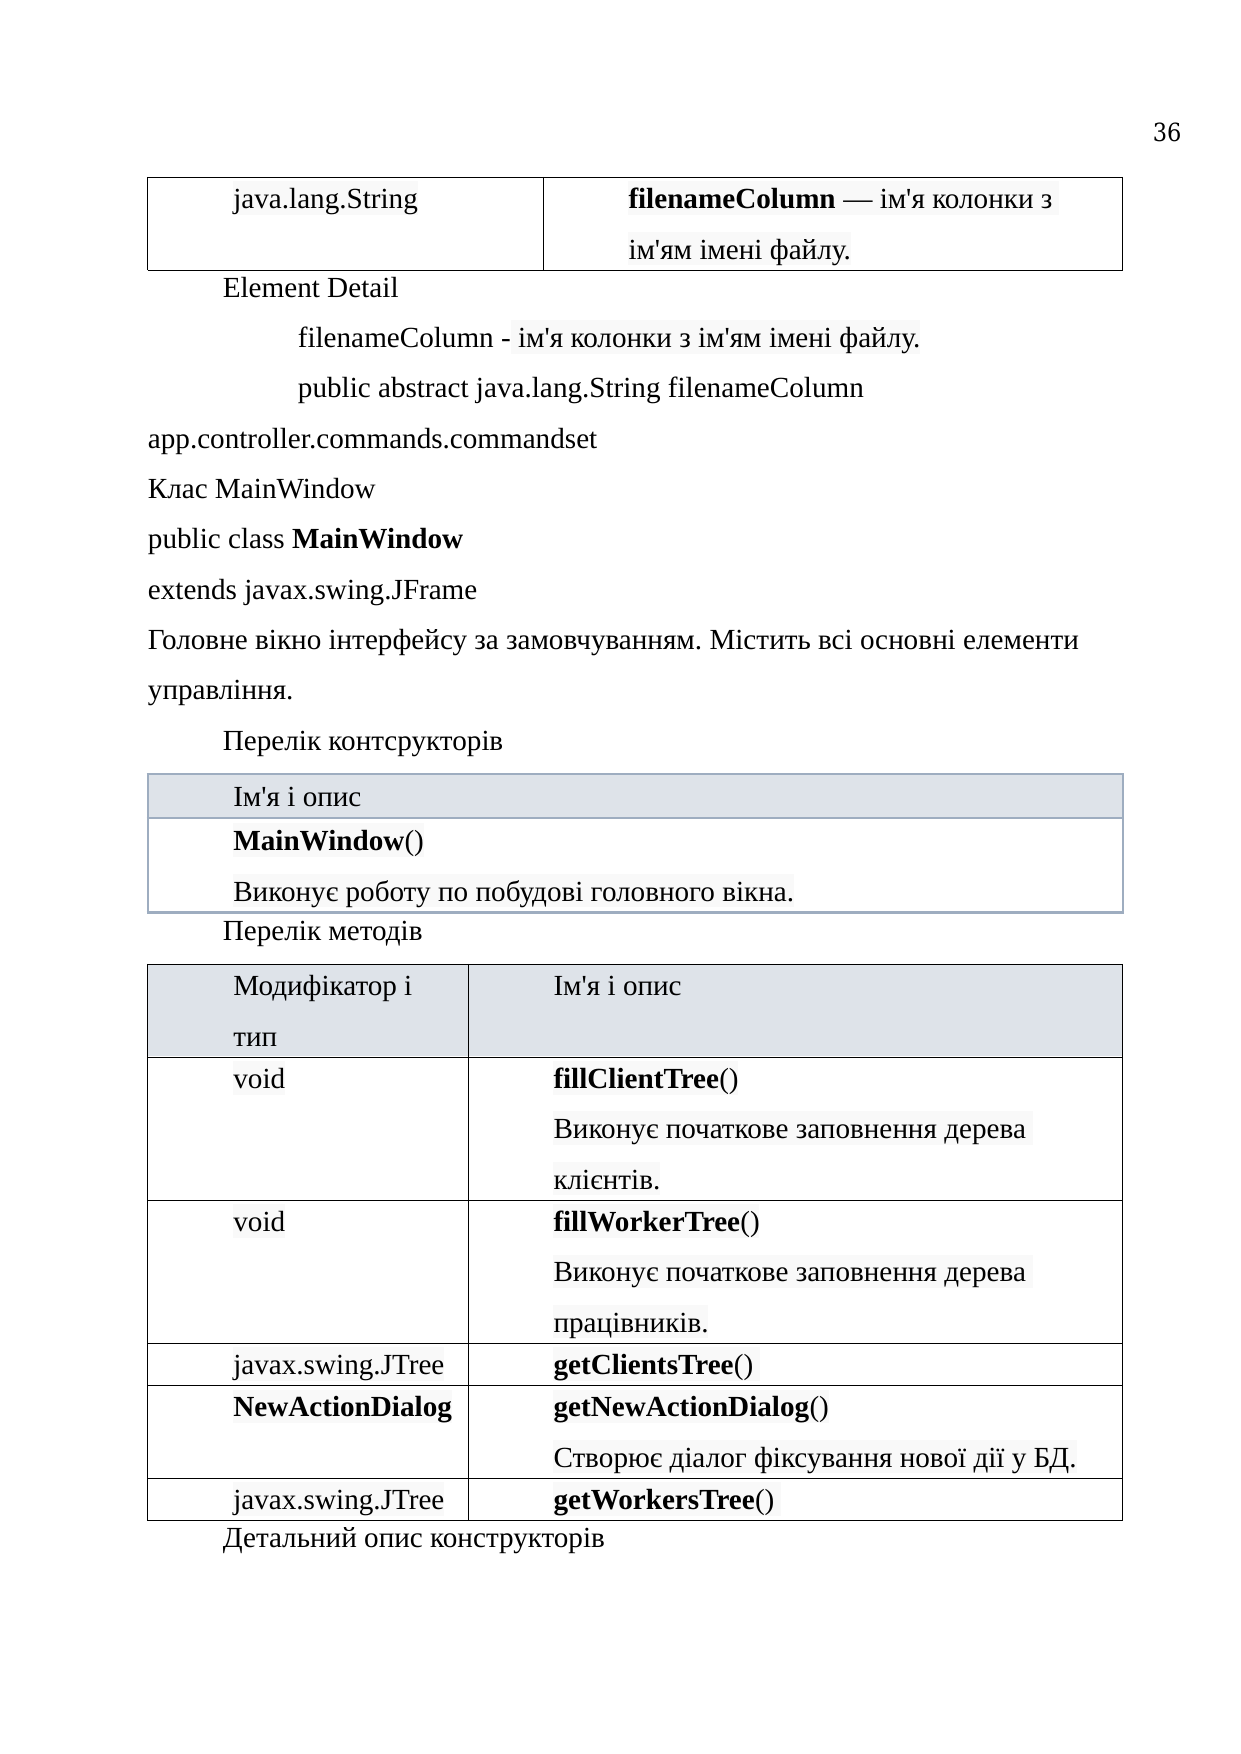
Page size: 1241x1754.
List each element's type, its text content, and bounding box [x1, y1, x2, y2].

text Перелік методів [223, 913, 1181, 947]
table_cell NewActionDialog [148, 1386, 468, 1478]
table_header Модифікатор і тип [148, 965, 468, 1056]
table_cell fillClientTree() Виконує початкове заповнення дерева клієнтів. [469, 1058, 1122, 1199]
text public abstract java.lang.String filenameColumn [298, 371, 1181, 404]
table_cell javax.swing.JTree [148, 1344, 468, 1385]
text Перелік контсрукторів [223, 723, 1181, 756]
table_cell getWorkersTree() [469, 1479, 1122, 1520]
table_cell fillWorkerTree() Виконує початкове заповнення дерева працівників. [469, 1201, 1122, 1342]
table_cell java.lang.String [148, 178, 543, 269]
text Детальний опис конструкторів [223, 1521, 1181, 1554]
text app.controller.commands.commandset [148, 421, 1150, 454]
table_cell MainWindow() Виконує роботу по побудові головного вікна. [149, 819, 1122, 911]
table_cell void [148, 1058, 468, 1199]
table_cell getNewActionDialog() Створює діалог фіксування нової дії у БД. [469, 1386, 1122, 1478]
text public class MainWindow extends javax.swing.JFrame [148, 522, 1181, 605]
table_cell javax.swing.JTree [148, 1479, 468, 1520]
text Головне вікно інтерфейсу за замовчуванням. Містить всі основні елементи управління. [148, 622, 1181, 706]
text filenameColumn - ім'я колонки з ім'ям імені файлу. [298, 320, 1181, 354]
text Клас MainWindow [148, 471, 1181, 505]
table_header Ім'я і опис [149, 775, 1122, 817]
table_cell void [148, 1201, 468, 1342]
table_cell getClientsTree() [469, 1344, 1122, 1385]
table_header Ім'я і опис [469, 965, 1122, 1056]
table_cell filenameColumn — ім'я колонки з ім'ям імені файлу. [544, 178, 1122, 269]
text Element Detail [223, 270, 1181, 303]
